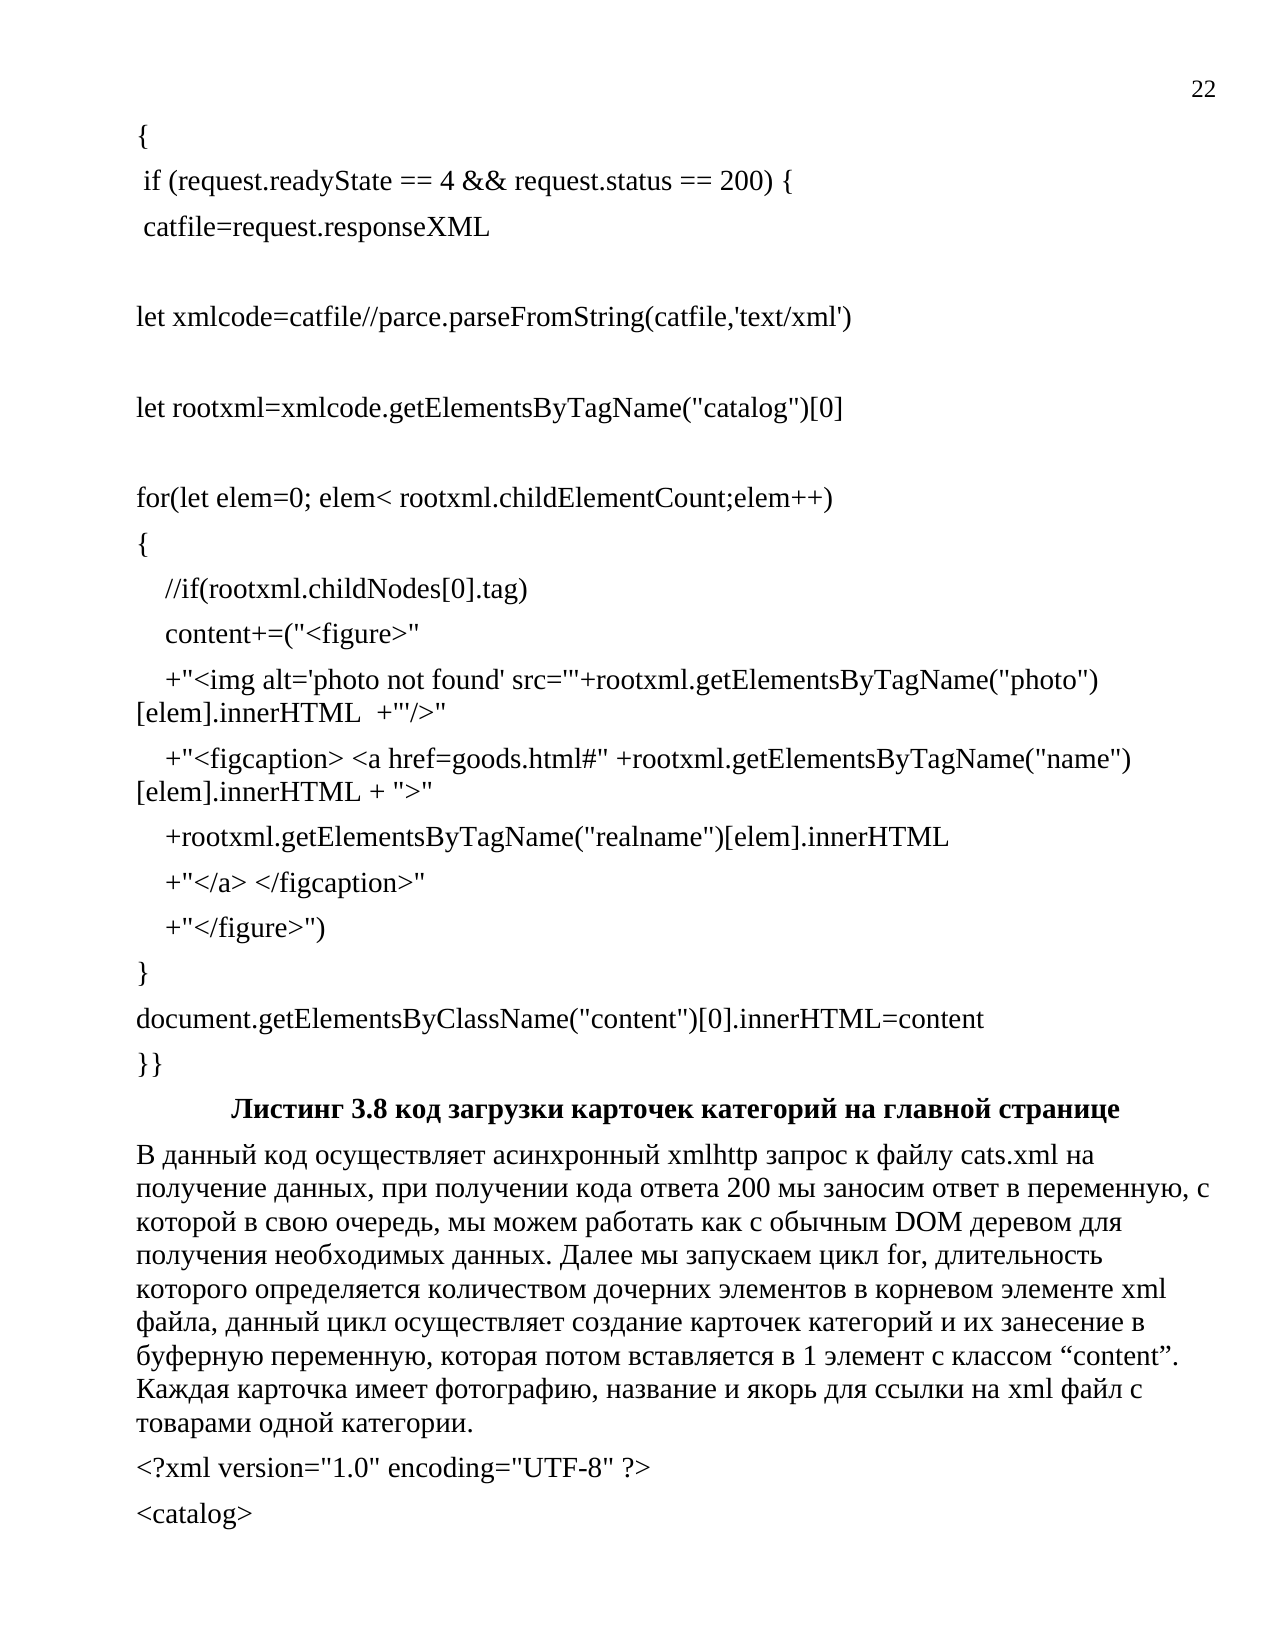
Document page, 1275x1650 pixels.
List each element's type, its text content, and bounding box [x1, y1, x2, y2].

text +"</a> </figcaption>" [136, 865, 1216, 898]
text <?xml version="1.0" encoding="UTF-8" ?> [136, 1450, 1216, 1484]
text { [136, 526, 1216, 559]
text +"<img alt='photo not found' src='"+rootxml.getElementsByTagName("photo")[elem].innerHTML +"'/>" [136, 662, 1216, 729]
text document.getElementsByClassName("content")[0].innerHTML=content [136, 1001, 1216, 1034]
text let xmlcode=catfile//parce.parseFromString(catfile,'text/xml') [136, 299, 1216, 333]
text <catalog> [136, 1496, 1216, 1529]
text +rootxml.getElementsByTagName("realname")[elem].innerHTML [136, 819, 1216, 853]
text } [136, 956, 1216, 989]
text +"<figcaption> <a href=goods.html#" +rootxml.getElementsByTagName("name")[elem].innerHTML + ">" [136, 741, 1216, 808]
text }} [136, 1046, 1216, 1080]
text let rootxml=xmlcode.getElementsByTagName("catalog")[0] [136, 390, 1216, 423]
text for(let elem=0; elem< rootxml.childElementCount;elem++) [136, 481, 1216, 514]
text if (request.readyState == 4 && request.status == 200) { [136, 163, 1216, 197]
text В данный код осуществляет асинхронный xmlhttp запрос к файлу cats.xml на получение данных, при получении кода ответа 200 мы заносим ответ в переменную, с которой в свою очередь, мы можем работать как с обычным DOM деревом для получения необходимых данных. Далее мы запускаем цикл for, длительность которого определяется количеством дочерних элементов в корневом элементе xml файла, данный цикл осуществляет создание карточек категорий и их занесение в буферную переменную, которая потом вставляется в 1 элемент с классом “content”. Каждая карточка имеет фотографию, название и якорь для ссылки на xml файл с товарами одной категории. [136, 1137, 1216, 1439]
text +"</figure>") [136, 910, 1216, 944]
text content+=("<figure>" [136, 617, 1216, 650]
text Листинг 3.8 код загрузки карточек категорий на главной странице [136, 1091, 1216, 1125]
text catfile=request.responseXML [136, 209, 1216, 242]
text //if(rootxml.childNodes[0].tag) [136, 571, 1216, 605]
text { [136, 118, 1216, 152]
